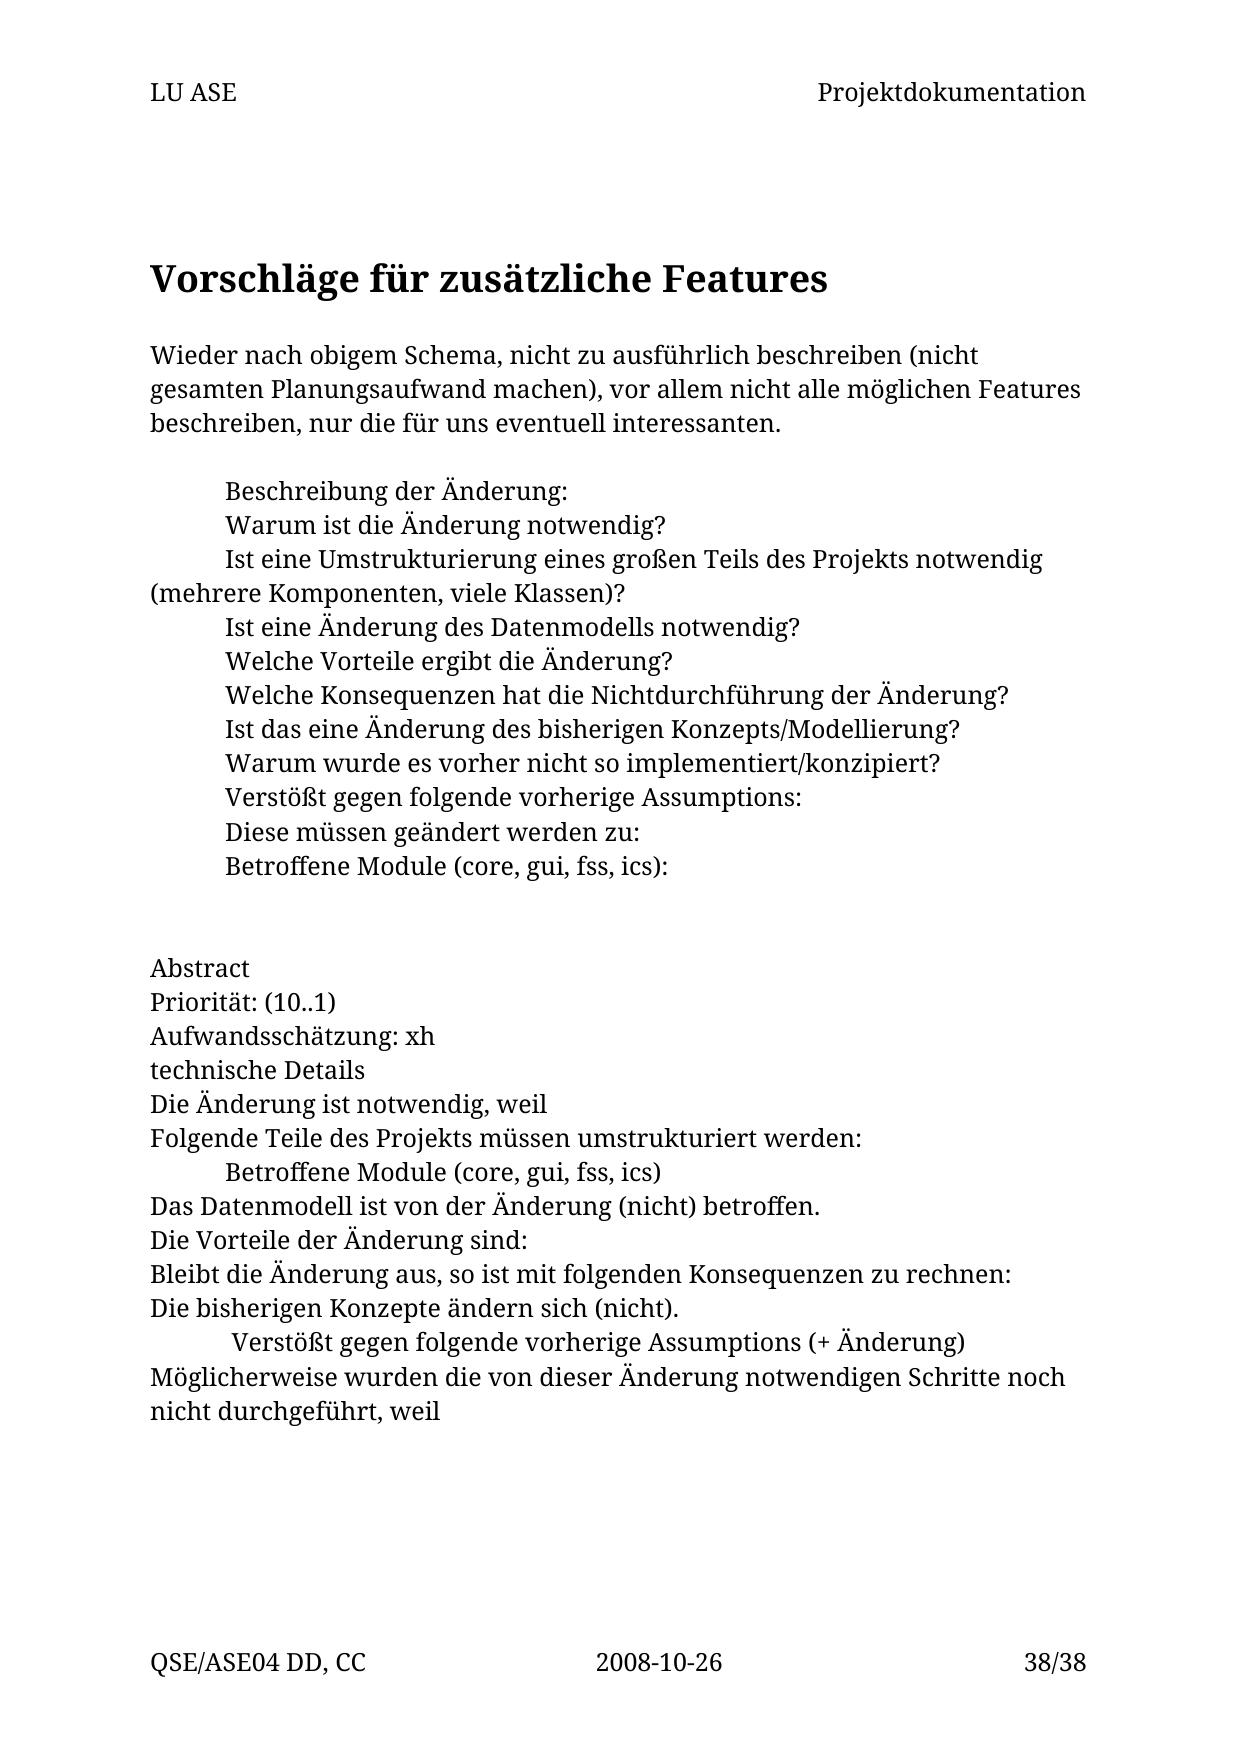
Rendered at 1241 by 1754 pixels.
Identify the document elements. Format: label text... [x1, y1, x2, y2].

text Möglicherweise wurden die von dieser Änderung notwendigen Schritte noch nicht durchgeführt, weil [150, 1359, 1090, 1427]
text Das Datenmodell ist von der Änderung (nicht) betroffen. [150, 1189, 1090, 1223]
text Bleibt die Änderung aus, so ist mit folgenden Konsequenzen zu rechnen: [150, 1257, 1090, 1291]
text Ist das eine Änderung des bisherigen Konzepts/Modellierung? [150, 712, 1090, 746]
text Warum ist die Änderung notwendig? [150, 508, 1090, 542]
text Folgende Teile des Projekts müssen umstrukturiert werden: [150, 1121, 1090, 1155]
text technische Details [150, 1053, 1090, 1087]
text Wieder nach obigem Schema, nicht zu ausführlich beschreiben (nicht gesamten Planungsaufwand machen), vor allem nicht alle möglichen Features beschreiben, nur die für uns eventuell interessanten. [150, 337, 1090, 439]
text Abstract [150, 950, 1090, 984]
text Welche Vorteile ergibt die Änderung? [150, 644, 1090, 678]
text Betroffene Module (core, gui, fss, ics) [150, 1155, 1090, 1189]
text Beschreibung der Änderung: [150, 473, 1090, 508]
text Verstößt gegen folgende vorherige Assumptions: [150, 780, 1090, 814]
text Die Vorteile der Änderung sind: [150, 1223, 1090, 1257]
text Warum wurde es vorher nicht so implementiert/konzipiert? [150, 746, 1090, 780]
text Priorität: (10..1) [150, 984, 1090, 1018]
text Vorschläge für zusätzliche Features [150, 252, 1090, 303]
text Die bisherigen Konzepte ändern sich (nicht). [150, 1291, 1090, 1325]
text Die Änderung ist notwendig, weil [150, 1087, 1090, 1121]
text Ist eine Änderung des Datenmodells notwendig? [150, 610, 1090, 644]
text Diese müssen geändert werden zu: [150, 814, 1090, 848]
text Ist eine Umstrukturierung eines großen Teils des Projekts notwendig (mehrere Komponenten, viele Klassen)? [150, 542, 1090, 610]
text Aufwandsschätzung: xh [150, 1018, 1090, 1053]
text Betroffene Module (core, gui, fss, ics): [150, 848, 1090, 882]
text Verstößt gegen folgende vorherige Assumptions (+ Änderung) [150, 1325, 1090, 1359]
text Welche Konsequenzen hat die Nichtdurchführung der Änderung? [150, 678, 1090, 712]
